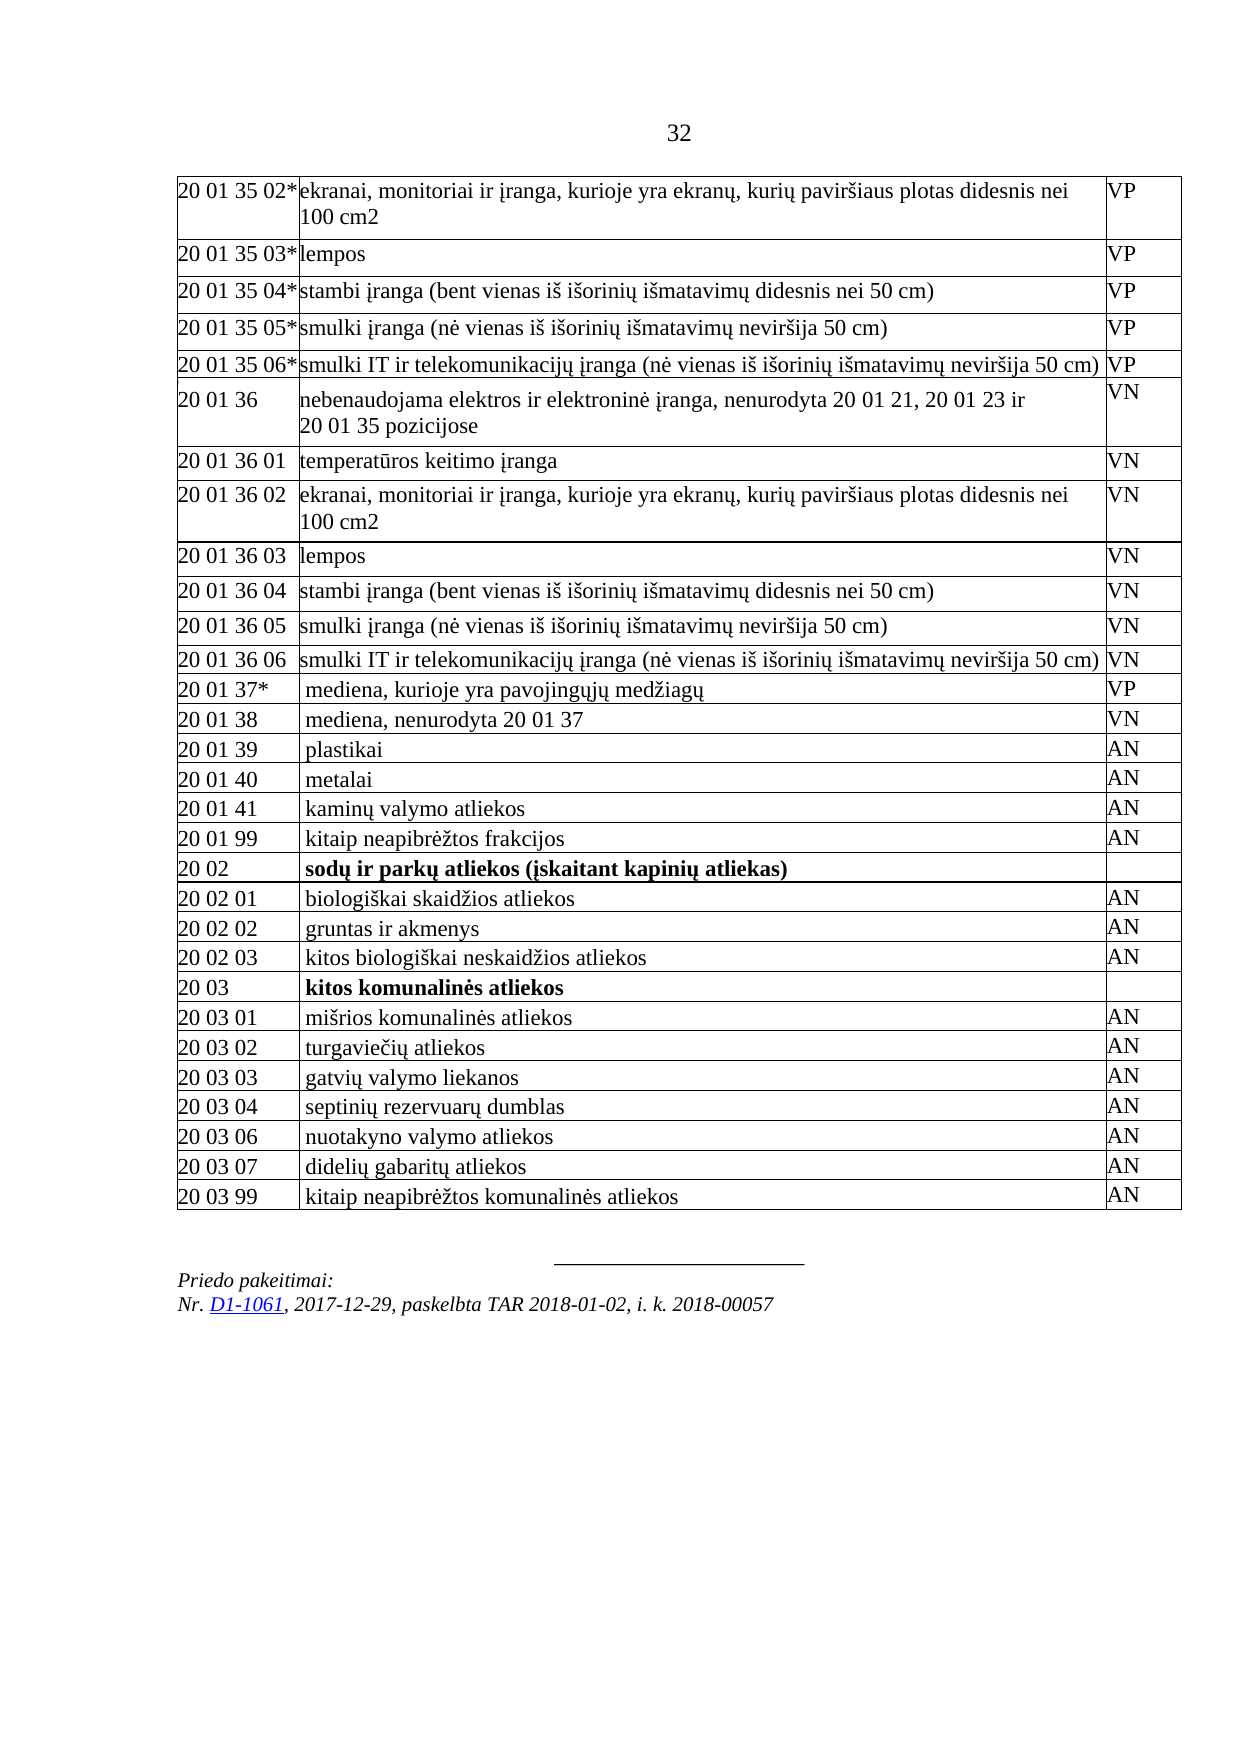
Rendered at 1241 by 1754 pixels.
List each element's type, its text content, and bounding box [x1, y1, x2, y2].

table_cell \ 20 01 36 [178, 378, 299, 446]
table_cell AN [1107, 1031, 1181, 1060]
table_cell kitaip neapibrėžtos komunalinės atliekos [300, 1180, 1106, 1209]
table_cell kitos biologiškai neskaidžios atliekos [300, 942, 1106, 971]
table_cell AN [1107, 942, 1181, 971]
table_cell 20 03 99 [178, 1180, 299, 1209]
table_cell AN [1107, 1091, 1181, 1120]
table_cell VN [1107, 646, 1181, 673]
table_cell AN [1107, 734, 1181, 762]
table_cell [1107, 972, 1181, 1001]
table_cell 20 01 39 [178, 734, 299, 762]
table_cell gruntas ir akmenys [300, 912, 1106, 941]
table_cell AN [1107, 763, 1181, 792]
table_cell 20 02 03 [178, 942, 299, 971]
table_cell VP [1107, 314, 1181, 350]
table_cell 20 01 38 [178, 704, 299, 732]
table_cell smulki IT ir telekomunikacijų įranga (nė vienas iš išorinių išmatavimų neviršija 50 cm) [300, 351, 1106, 377]
table_cell AN [1107, 823, 1181, 852]
table_cell VN [1107, 481, 1181, 541]
table_cell stambi įranga (bent vienas iš išorinių išmatavimų didesnis nei 50 cm) [300, 577, 1106, 611]
table_cell 20 02 02 [178, 912, 299, 941]
table_cell 20 01 36 05 [178, 612, 299, 645]
table_cell 20 01 40 [178, 763, 299, 792]
table_cell [1107, 853, 1181, 881]
table_cell turgaviečių atliekos [300, 1031, 1106, 1060]
table_cell 20 01 35 05* [178, 314, 299, 350]
table_cell VP [1107, 240, 1181, 276]
table_cell 20 02 01 [178, 883, 299, 911]
table_cell smulki IT ir telekomunikacijų įranga (nė vienas iš išorinių išmatavimų neviršija 50 cm) [300, 646, 1106, 673]
table_cell kaminų valymo atliekos [300, 793, 1106, 822]
table_cell smulki įranga (nė vienas iš išorinių išmatavimų neviršija 50 cm) [300, 612, 1106, 645]
table_cell VN [1107, 543, 1181, 576]
table_cell 20 01 41 [178, 793, 299, 822]
table_cell mišrios komunalinės atliekos [300, 1002, 1106, 1030]
table_cell AN [1107, 1002, 1181, 1030]
table_cell 20 03 07 [178, 1151, 299, 1179]
table_cell septinių rezervuarų dumblas [300, 1091, 1106, 1120]
table_cell VN [1107, 447, 1181, 480]
table_cell 20 01 35 06* [178, 351, 299, 377]
table_cell didelių gabaritų atliekos [300, 1151, 1106, 1179]
table_cell 20 01 37* [178, 674, 299, 703]
table_cell AN [1107, 1151, 1181, 1179]
table_cell 20 01 36 03 [178, 543, 299, 576]
table_cell 20 01 36 06 [178, 646, 299, 673]
table_cell nuotakyno valymo atliekos [300, 1121, 1106, 1149]
table_cell VN [1107, 577, 1181, 611]
table_cell VP [1107, 177, 1181, 239]
table_cell AN [1107, 793, 1181, 822]
table_cell 20 01 36 02 [178, 481, 299, 541]
table_cell 20 03 03 [178, 1061, 299, 1090]
table_cell mediena, kurioje yra pavojingųjų medžiagų [300, 674, 1106, 703]
table_cell 20 01 35 04* [178, 277, 299, 313]
table_cell 20 01 99 [178, 823, 299, 852]
table_cell VP [1107, 674, 1181, 703]
table_cell VN [1107, 378, 1181, 446]
table_cell mediena, nenurodyta 20 01 37 [300, 704, 1106, 732]
table_cell AN [1107, 912, 1181, 941]
table_cell VN [1107, 612, 1181, 645]
table_cell 20 03 06 [178, 1121, 299, 1149]
table_cell ekranai, monitoriai ir įranga, kurioje yra ekranų, kurių paviršiaus plotas didesnis nei 100 cm2 [300, 481, 1106, 541]
table_cell 20 03 01 [178, 1002, 299, 1030]
table_cell VP [1107, 277, 1181, 313]
table_cell 20 01 35 02* [178, 177, 299, 239]
table_cell stambi įranga (bent vienas iš išorinių išmatavimų didesnis nei 50 cm) [300, 277, 1106, 313]
table_cell sodų ir parkų atliekos (įskaitant kapinių atliekas) [300, 853, 1106, 881]
table_cell 20 01 36 01 [178, 447, 299, 480]
text Priedo pakeitimai: [177, 1268, 1181, 1292]
table_cell plastikai [300, 734, 1106, 762]
table_cell temperatūros keitimo įranga [300, 447, 1106, 480]
table_cell gatvių valymo liekanos [300, 1061, 1106, 1090]
table_cell VN [1107, 704, 1181, 732]
table_cell 20 01 36 04 [178, 577, 299, 611]
table_cell kitos komunalinės atliekos [300, 972, 1106, 1001]
table_cell 20 03 [178, 972, 299, 1001]
table_cell ekranai, monitoriai ir įranga, kurioje yra ekranų, kurių paviršiaus plotas didesnis nei 100 cm2 [300, 177, 1106, 239]
text Nr. D1-1061, 2017-12-29, paskelbta TAR 2018-01-02, i. k. 2018-00057 [177, 1292, 1181, 1316]
table_cell kitaip neapibrėžtos frakcijos [300, 823, 1106, 852]
table_cell AN [1107, 1121, 1181, 1149]
table_cell VP [1107, 351, 1181, 377]
table_cell AN [1107, 1180, 1181, 1209]
table_cell 20 03 02 [178, 1031, 299, 1060]
table_cell 20 01 35 03* [178, 240, 299, 276]
table_cell lempos [300, 240, 1106, 276]
table_cell smulki įranga (nė vienas iš išorinių išmatavimų neviršija 50 cm) [300, 314, 1106, 350]
table_cell 20 03 04 [178, 1091, 299, 1120]
table_cell biologiškai skaidžios atliekos [300, 883, 1106, 911]
table_cell 20 02 [178, 853, 299, 881]
table_cell AN [1107, 1061, 1181, 1090]
text ____________________ [177, 1239, 1181, 1268]
table_cell nebenaudojama elektros ir elektroninė įranga, nenurodyta 20 01 21, 20 01 23 ir 20 01 35 pozicijose [300, 378, 1106, 446]
table_cell AN [1107, 883, 1181, 911]
table_cell metalai [300, 763, 1106, 792]
table_cell lempos [300, 543, 1106, 576]
